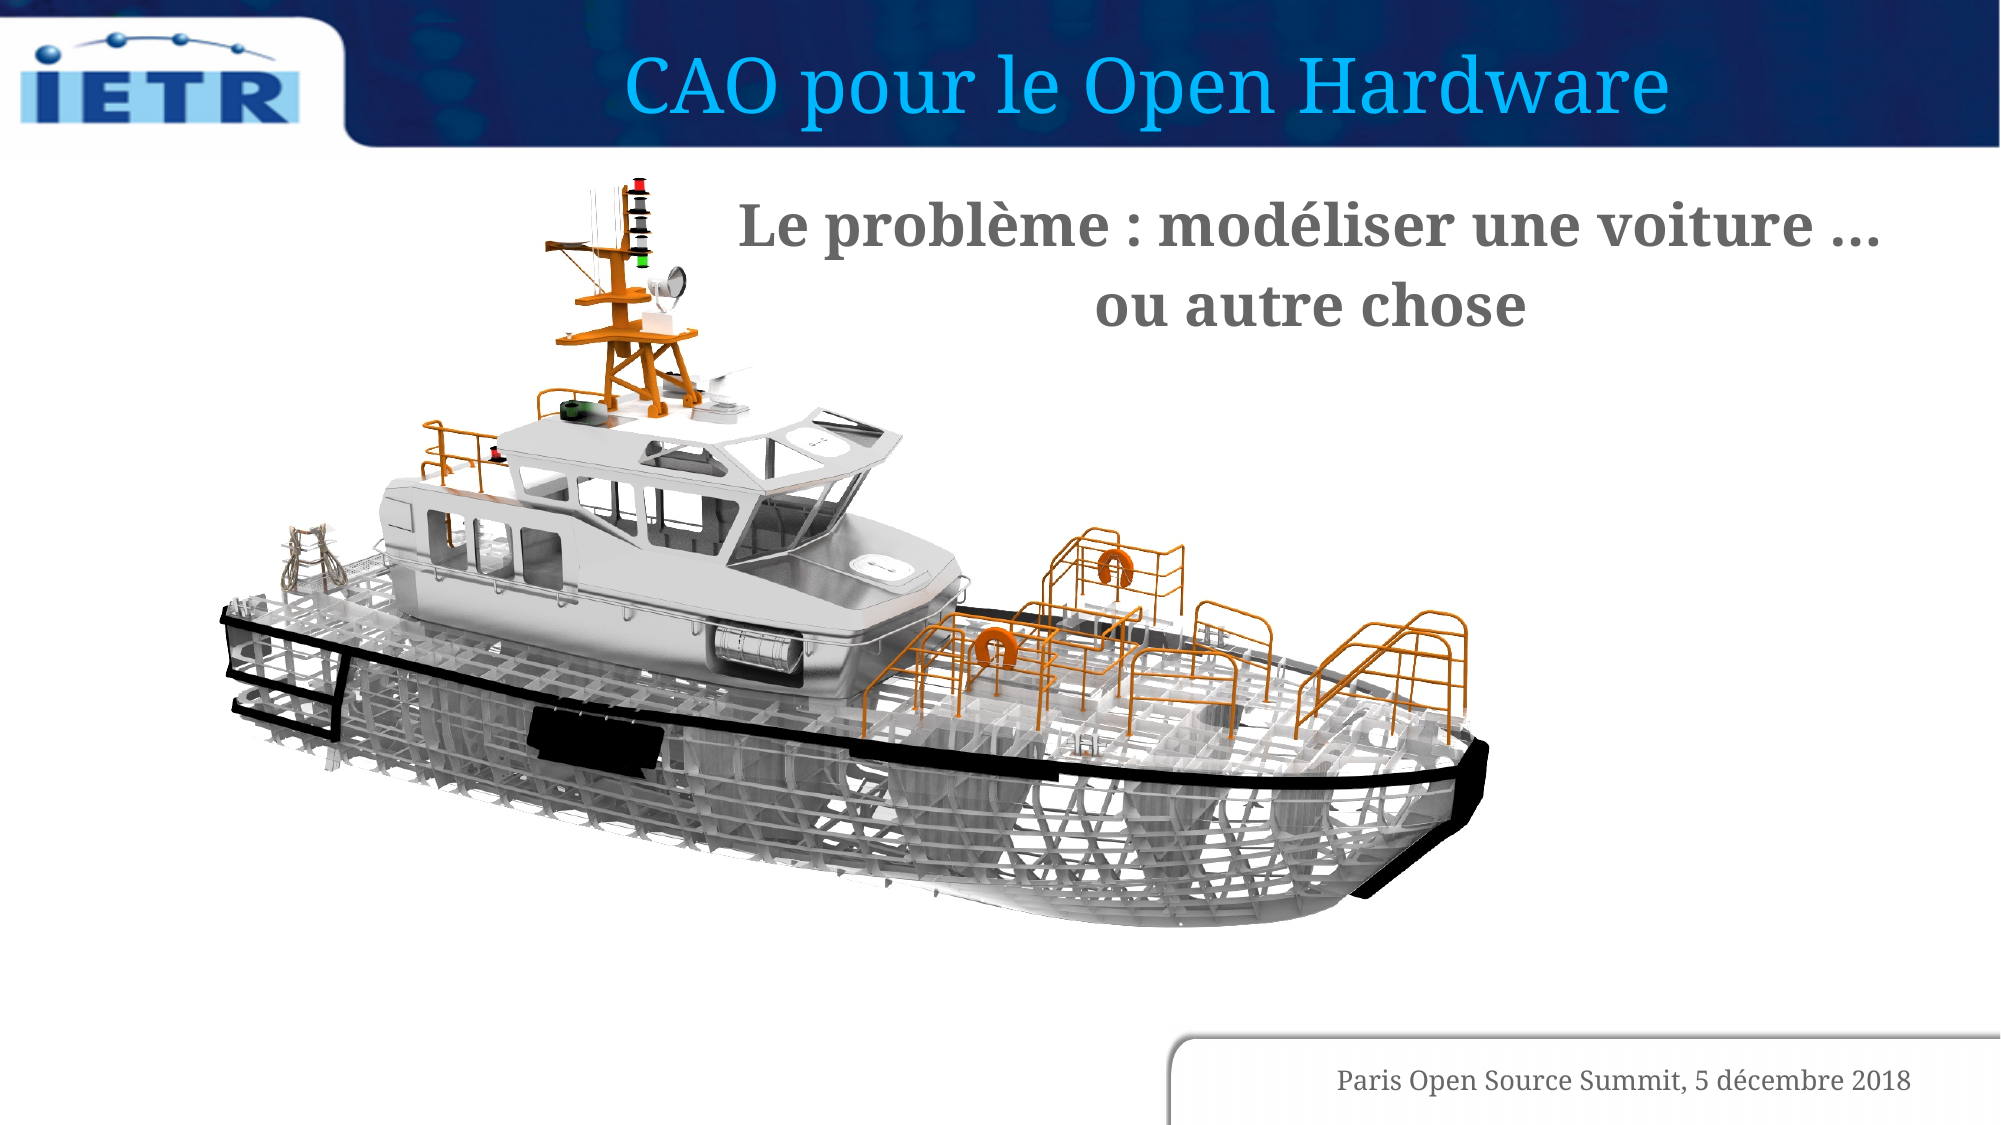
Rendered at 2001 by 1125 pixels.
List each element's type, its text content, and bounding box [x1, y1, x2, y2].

text_box Le problème : modéliser une voiture … ou autre chose [437, 177, 2000, 349]
text_box CAO pour le Open Hardware [608, 23, 1652, 143]
picture [1166, 1024, 2001, 1125]
picture [0, 0, 2000, 993]
text_box Paris Open Source Summit, 5 décembre 2018 [1322, 1054, 1982, 1106]
